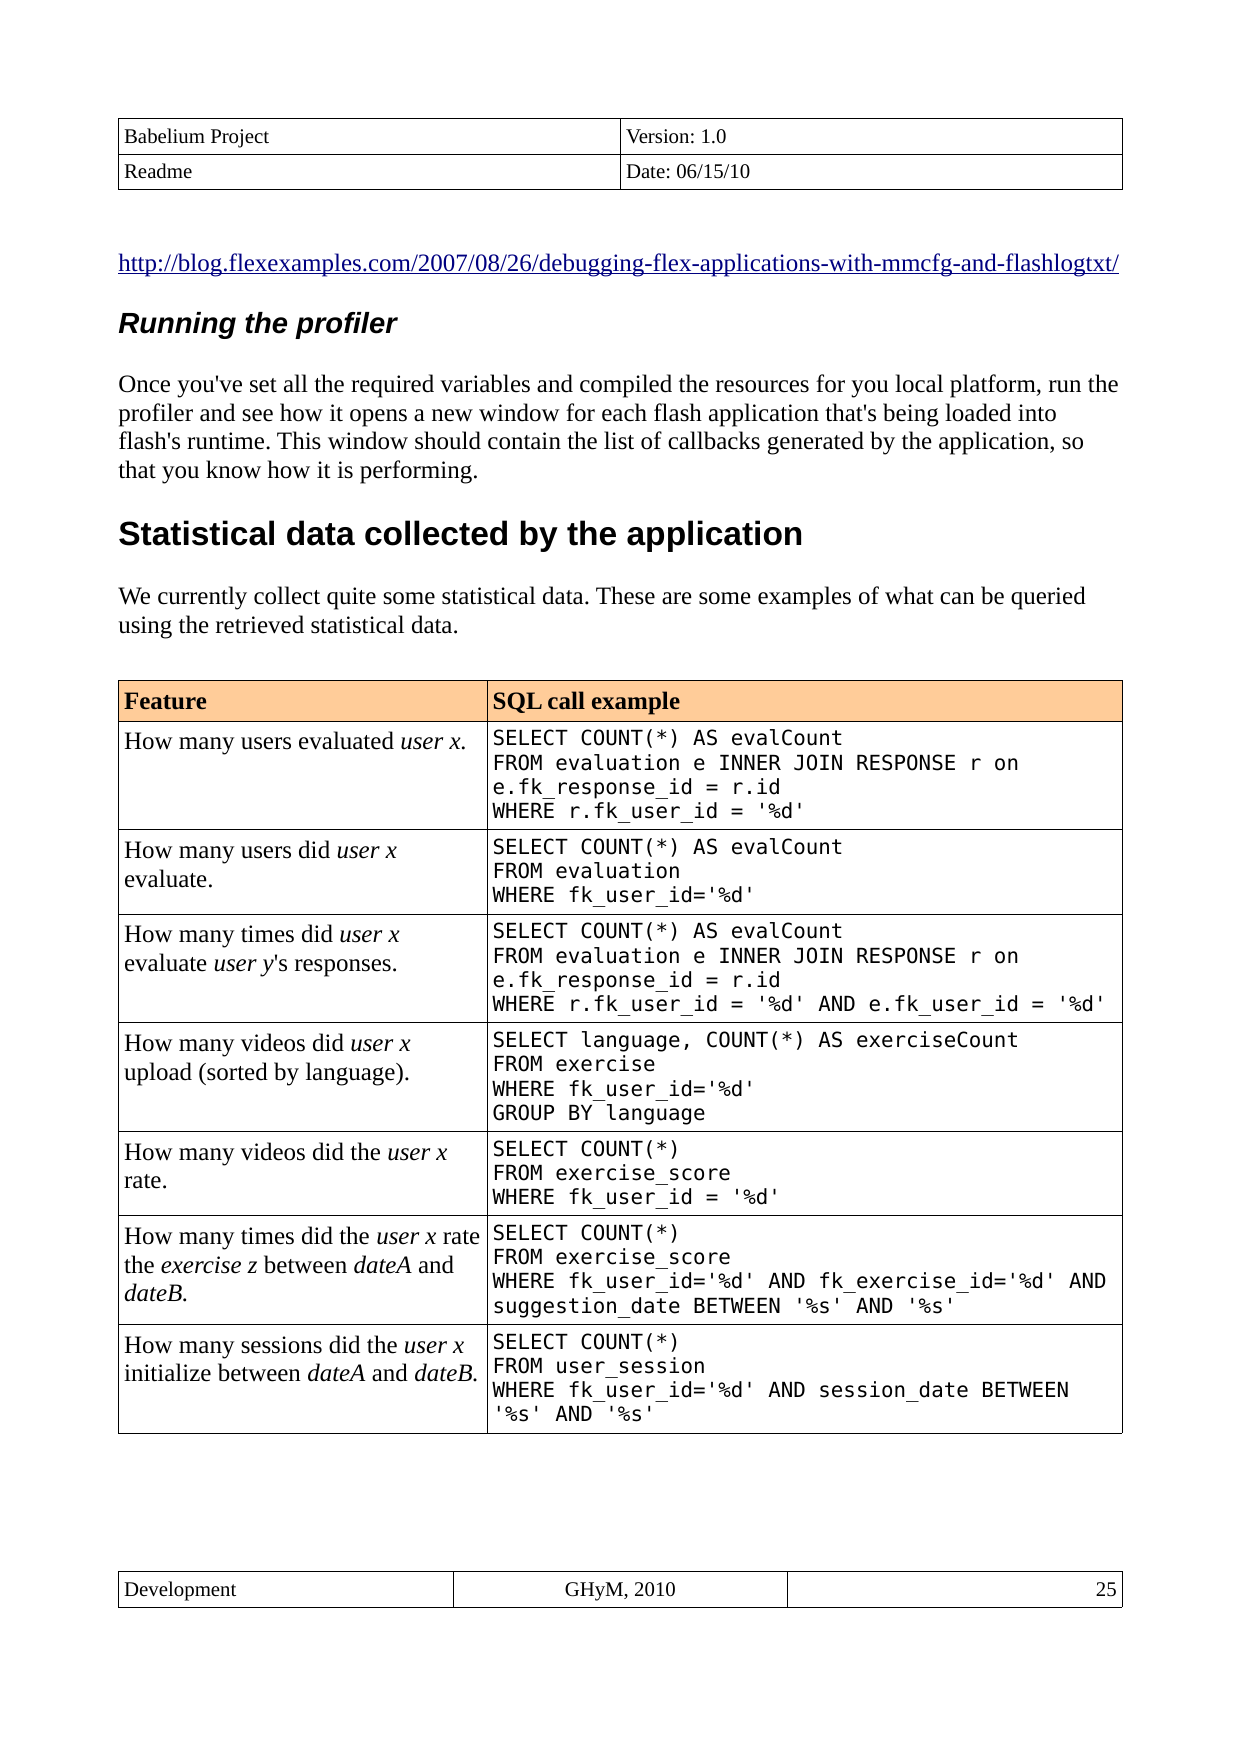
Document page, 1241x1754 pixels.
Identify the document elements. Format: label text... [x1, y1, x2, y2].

table_cell SELECT COUNT(*) FROM user_session WHERE fk_user_id='%d' AND session_date BETWEEN '%s' AND '%s' [488, 1325, 1122, 1432]
table_cell How many videos did user x upload (sorted by language). [119, 1023, 487, 1131]
subtitle Statistical data collected by the application [118, 513, 1122, 552]
table_cell SELECT COUNT(*) AS evalCount FROM evaluation e INNER JOIN RESPONSE r on e.fk_response_id = r.id WHERE r.fk_user_id = '%d' [488, 722, 1122, 829]
table_cell SELECT COUNT(*) FROM exercise_score WHERE fk_user_id = '%d' [488, 1132, 1122, 1215]
text http://blog.flexexamples.com/2007/08/26/debugging-flex-applications-with-mmcfg-and-flashlogtxt/ [118, 248, 1122, 276]
table_cell How many times did the user x rate the exercise z between dateA and dateB. [119, 1216, 487, 1324]
table_cell SELECT language, COUNT(*) AS exerciseCount FROM exercise WHERE fk_user_id='%d' GROUP BY language [488, 1023, 1122, 1131]
table_cell How many sessions did the user x initialize between dateA and dateB. [119, 1325, 487, 1432]
table_cell How many users did user x evaluate. [119, 830, 487, 913]
table_header SQL call example [488, 681, 1122, 721]
table_header Feature [119, 681, 487, 721]
subtitle Running the profiler [118, 306, 1122, 339]
table_cell SELECT COUNT(*) AS evalCount FROM evaluation e INNER JOIN RESPONSE r on e.fk_response_id = r.id WHERE r.fk_user_id = '%d' AND e.fk_user_id = '%d' [488, 915, 1122, 1022]
table_cell How many times did user x evaluate user y's responses. [119, 915, 487, 1022]
table_cell SELECT COUNT(*) FROM exercise_score WHERE fk_user_id='%d' AND fk_exercise_id='%d' AND suggestion_date BETWEEN '%s' AND '%s' [488, 1216, 1122, 1324]
table_cell How many videos did the user x rate. [119, 1132, 487, 1215]
table_cell How many users evaluated user x. [119, 722, 487, 829]
table_cell SELECT COUNT(*) AS evalCount FROM evaluation WHERE fk_user_id='%d' [488, 830, 1122, 913]
text Once you've set all the required variables and compiled the resources for you local platform, run the profiler and see how it opens a new window for each flash application that's being loaded into flash's runtime. This window should contain the list of callbacks generated by the application, so that you know how it is performing. [118, 369, 1122, 484]
text We currently collect quite some statistical data. These are some examples of what can be queried using the retrieved statistical data. [118, 581, 1122, 639]
